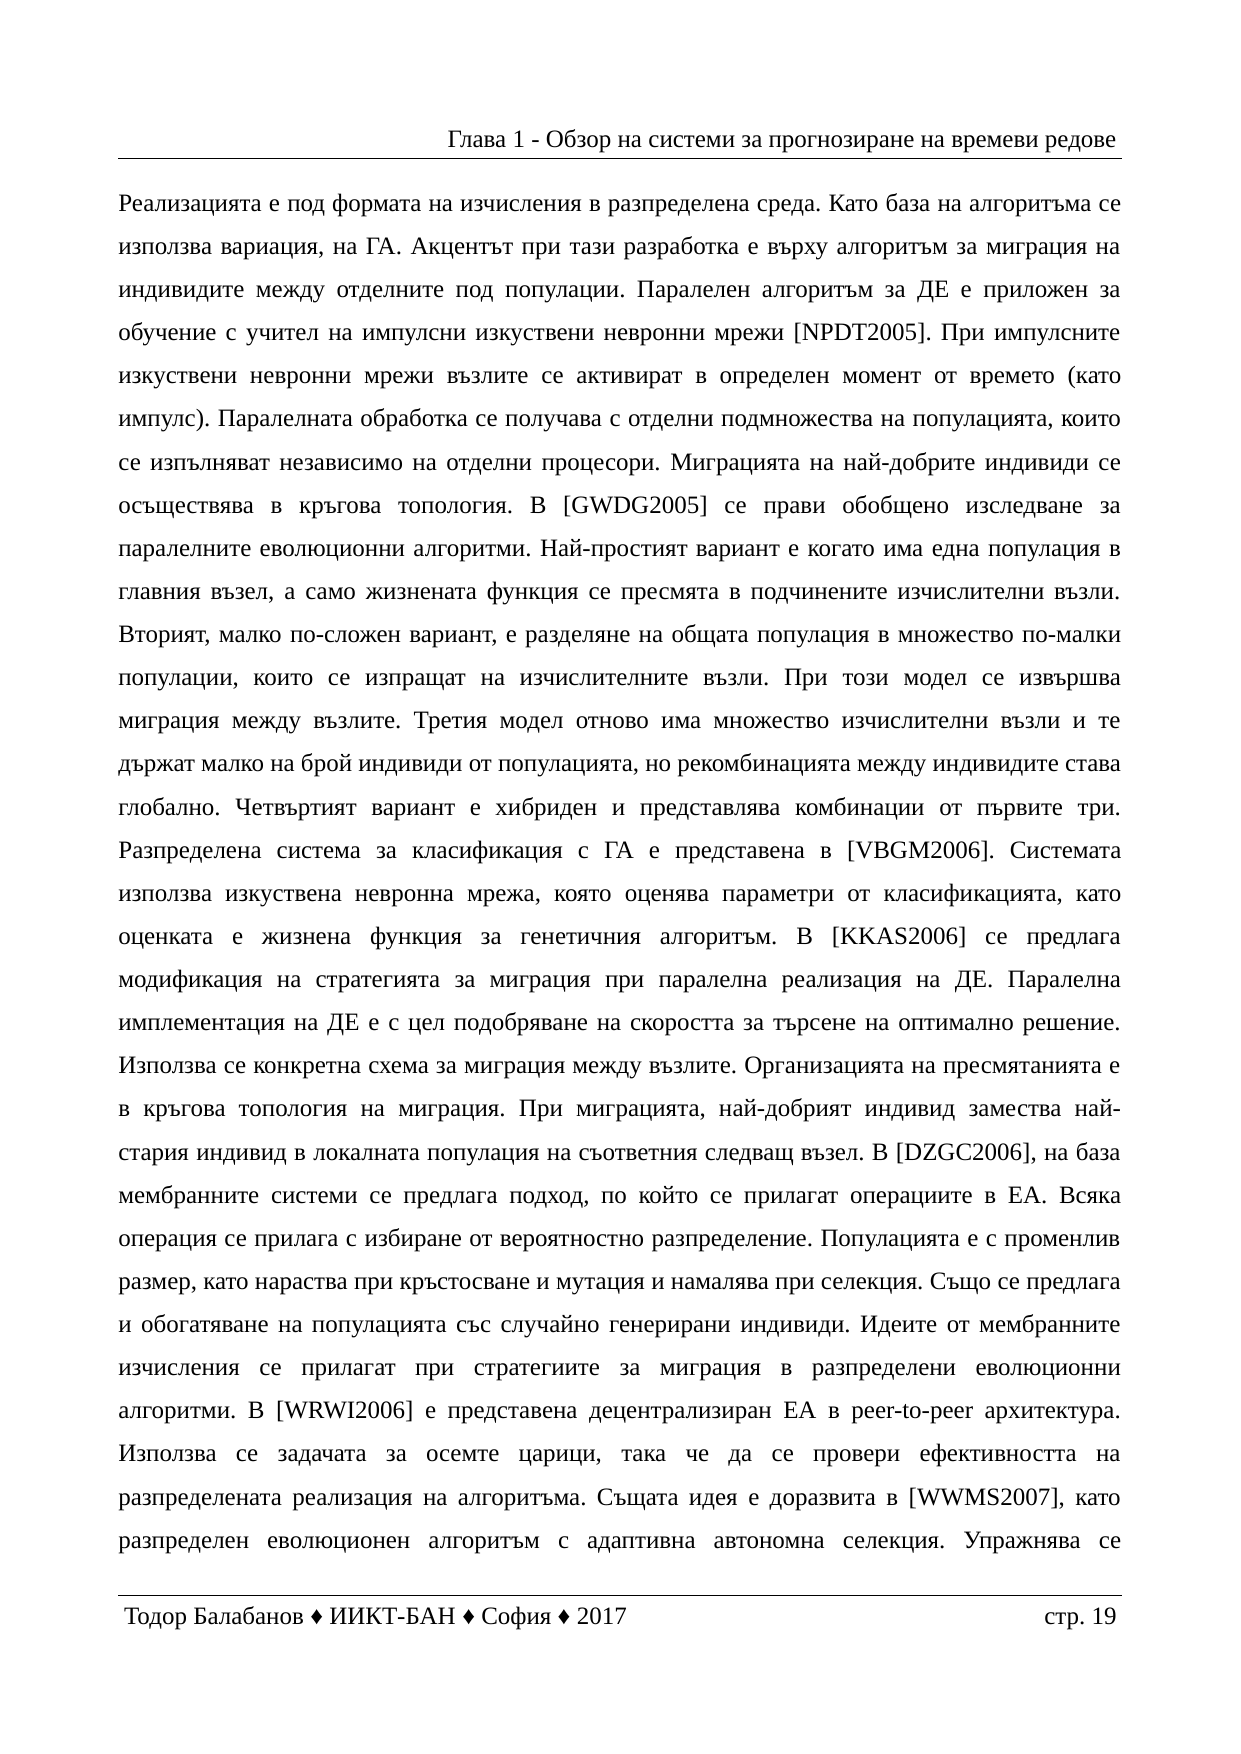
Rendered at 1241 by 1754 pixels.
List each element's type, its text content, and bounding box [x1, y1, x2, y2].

text Реализацията е под формата на изчисления в разпределена среда. Като база на алгоритъма се използва вариация, на ГА. Акцентът при тази разработка е върху алгоритъм за миграция на индивидите между отделните под популации. Паралелен алгоритъм за ДЕ е приложен за обучение с учител на импулсни изкуствени невронни мрежи [NPDT2005]. При импулсните изкуствени невронни мрежи възлите се активират в определен момент от времето (като импулс). Паралелната обработка се получава с отделни подмножества на популацията, които се изпълняват независимо на отделни процесори. Миграцията на най-добрите индивиди се осъществява в кръгова топология. В [GWDG2005] се прави обобщено изследване за паралелните еволюционни алгоритми. Най-простият вариант е когато има една популация в главния възел, а само жизнената функция се пресмята в подчинените изчислителни възли. Вторият, малко по-сложен вариант, е разделяне на общата популация в множество по-малки популации, които се изпращат на изчислителните възли. При този модел се извършва миграция между възлите. Третия модел отново има множество изчислителни възли и те държат малко на брой индивиди от популацията, но рекомбинацията между индивидите става глобално. Четвъртият вариант е хибриден и представлява комбинации от първите три. Разпределена система за класификация с ГА е представена в [VBGM2006]. Системата използва изкуствена невронна мрежа, която оценява параметри от класификацията, като оценката е жизнена функция за генетичния алгоритъм. В [KKAS2006] се предлага модификация на стратегията за миграция при паралелна реализация на ДЕ. Паралелна имплементация на ДЕ е с цел подобряване на скоростта за търсене на оптимално решение. Използва се конкретна схема за миграция между възлите. Организацията на пресмятанията е в кръгова топология на миграция. При миграцията, най-добрият индивид замества най-стария индивид в локалната популация на съответния следващ възел. В [DZGC2006], на база мембранните системи се предлага подход, по който се прилагат операциите в ЕА. Всяка операция се прилага с избиране от вероятностно разпределение. Популацията е с променлив размер, като нараства при кръстосване и мутация и намалява при селекция. Също се предлага и обогатяване на популацията със случайно генерирани индивиди. Идеите от мембранните изчисления се прилагат при стратегиите за миграция в разпределени еволюционни алгоритми. В [WRWI2006] е представена децентрализиран ЕА в peer-to-peer архитектура. Използва се задачата за осемте царици, така че да се провери ефективността на разпределената реализация на алгоритъма. Същата идея е доразвита в [WWMS2007], като разпределен еволюционен алгоритъм с адаптивна автономна селекция. Упражнява се [118, 188, 1122, 1553]
